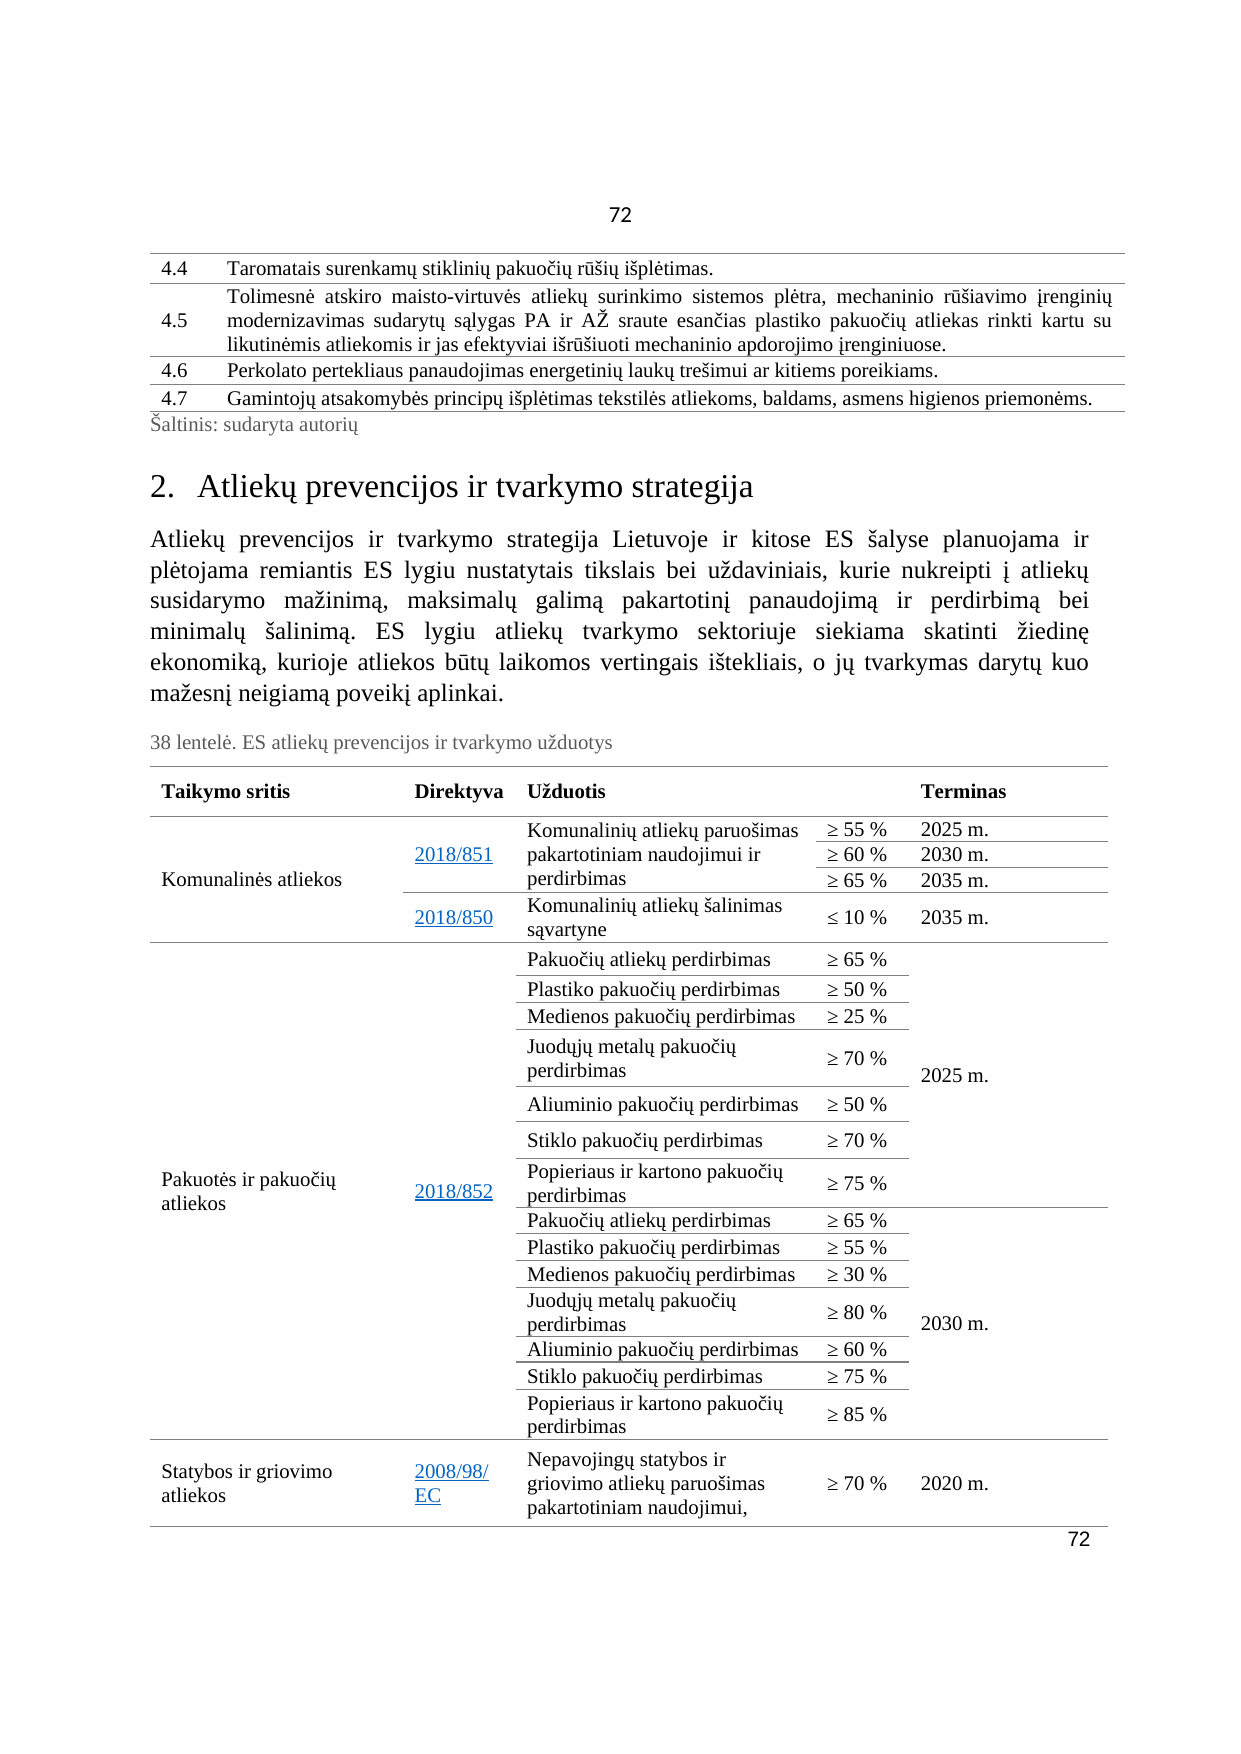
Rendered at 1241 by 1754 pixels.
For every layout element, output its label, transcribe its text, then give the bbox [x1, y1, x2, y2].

table_cell Aliuminio pakuočių perdirbimas [516, 1337, 816, 1361]
table_cell 2025 m. [909, 817, 1108, 841]
table_cell ≥ 65 % [816, 943, 909, 975]
table_cell 4.4 [150, 254, 216, 282]
table_cell 2030 m. [909, 1208, 1108, 1438]
table_cell 2030 m. [909, 842, 1108, 867]
table_cell 2020 m. [909, 1440, 1108, 1526]
table_cell Statybos ir griovimo atliekos [150, 1440, 403, 1526]
table_cell ≥ 30 % [816, 1261, 909, 1287]
text Šaltinis: sudaryta autorių [150, 412, 1090, 436]
table_cell ≤ 10 % [816, 893, 909, 942]
table_cell Stiklo pakuočių perdirbimas [516, 1363, 816, 1389]
table_cell ≥ 80 % [816, 1288, 909, 1336]
table_cell ≥ 70 % [816, 1030, 909, 1086]
table_cell 4.6 [150, 357, 216, 384]
table_cell Juodųjų metalų pakuočių perdirbimas [516, 1030, 816, 1086]
table_cell ≥ 75 % [816, 1363, 909, 1389]
table_header Terminas [909, 767, 1108, 816]
table_cell 4.5 [150, 284, 216, 356]
table_cell Stiklo pakuočių perdirbimas [516, 1122, 816, 1157]
table_cell 2018/850 [403, 893, 516, 942]
table_header Taikymo sritis [150, 767, 403, 816]
table_cell Perkolato pertekliaus panaudojimas energetinių laukų trešimui ar kitiems poreikiams. [216, 357, 1125, 384]
table_cell ≥ 50 % [816, 1087, 909, 1121]
table_cell Juodųjų metalų pakuočių perdirbimas [516, 1288, 816, 1336]
table_cell Pakuočių atliekų perdirbimas [516, 943, 816, 975]
table_cell ≥ 75 % [816, 1159, 909, 1207]
table_cell ≥ 50 % [816, 976, 909, 1002]
table_cell 2035 m. [909, 893, 1108, 942]
table_cell 2025 m. [909, 943, 1108, 1207]
table_cell ≥ 70 % [816, 1440, 909, 1526]
table_cell Taromatais surenkamų stiklinių pakuočių rūšių išplėtimas. [216, 254, 1125, 282]
table_cell Pakuočių atliekų perdirbimas [516, 1208, 816, 1233]
table_cell ≥ 65 % [816, 1208, 909, 1233]
text Atliekų prevencijos ir tvarkymo strategija Lietuvoje ir kitose ES šalyse planuojama ir plėtojama remiantis ES lygiu nustatytais tikslais bei uždaviniais, kurie nukreipti į atliekų susidarymo mažinimą, maksimalų galimą pakartotinį panaudojimą ir perdirbimą bei minimalų šalinimą. ES lygiu atliekų tvarkymo sektoriuje siekiama skatinti žiedinę ekonomiką, kurioje atliekos būtų laikomos vertingais ištekliais, o jų tvarkymas darytų kuo mažesnį neigiamą poveikį aplinkai. [150, 524, 1090, 706]
table_cell Medienos pakuočių perdirbimas [516, 1261, 816, 1287]
table_cell Medienos pakuočių perdirbimas [516, 1003, 816, 1029]
table_header Direktyva [403, 767, 516, 816]
table_cell ≥ 60 % [816, 1337, 909, 1361]
table_cell Aliuminio pakuočių perdirbimas [516, 1087, 816, 1121]
table_cell Plastiko pakuočių perdirbimas [516, 976, 816, 1002]
text 38 lentelė. ES atliekų prevencijos ir tvarkymo užduotys [150, 730, 1090, 754]
table_cell Gamintojų atsakomybės principų išplėtimas tekstilės atliekoms, baldams, asmens higienos priemonėms. [216, 385, 1125, 411]
table_cell ≥ 60 % [816, 842, 909, 867]
table_cell 2008/98/EC [403, 1440, 516, 1526]
table_header Užduotis [516, 767, 909, 816]
table_cell 4.7 [150, 385, 216, 411]
table_cell ≥ 65 % [816, 868, 909, 892]
table_cell Pakuotės ir pakuočių atliekos [150, 943, 403, 1438]
table_cell 2018/852 [403, 943, 516, 1438]
table_cell Komunalinės atliekos [150, 817, 403, 942]
table_cell 2018/851 [403, 817, 516, 892]
table_cell Komunalinių atliekų šalinimas sąvartyne [516, 893, 816, 942]
text 2. Atliekų prevencijos ir tvarkymo strategija [150, 466, 1090, 505]
table_cell Plastiko pakuočių perdirbimas [516, 1234, 816, 1260]
table_cell 2035 m. [909, 868, 1108, 892]
table_cell Popieriaus ir kartono pakuočių perdirbimas [516, 1390, 816, 1438]
table_cell ≥ 70 % [816, 1122, 909, 1157]
table_cell Nepavojingų statybos ir griovimo atliekų paruošimas pakartotiniam naudojimui, [516, 1440, 816, 1526]
table_cell Komunalinių atliekų paruošimas pakartotiniam naudojimui ir perdirbimas [516, 817, 816, 892]
table_cell Tolimesnė atskiro maisto-virtuvės atliekų surinkimo sistemos plėtra, mechaninio rūšiavimo įrenginių modernizavimas sudarytų sąlygas PA ir AŽ sraute esančias plastiko pakuočių atliekas rinkti kartu su likutinėmis atliekomis ir jas efektyviai išrūšiuoti mechaninio apdorojimo įrenginiuose. [216, 284, 1125, 356]
table_cell ≥ 55 % [816, 1234, 909, 1260]
table_cell ≥ 25 % [816, 1003, 909, 1029]
table_cell Popieriaus ir kartono pakuočių perdirbimas [516, 1159, 816, 1207]
table_cell ≥ 55 % [816, 817, 909, 841]
table_cell ≥ 85 % [816, 1390, 909, 1438]
